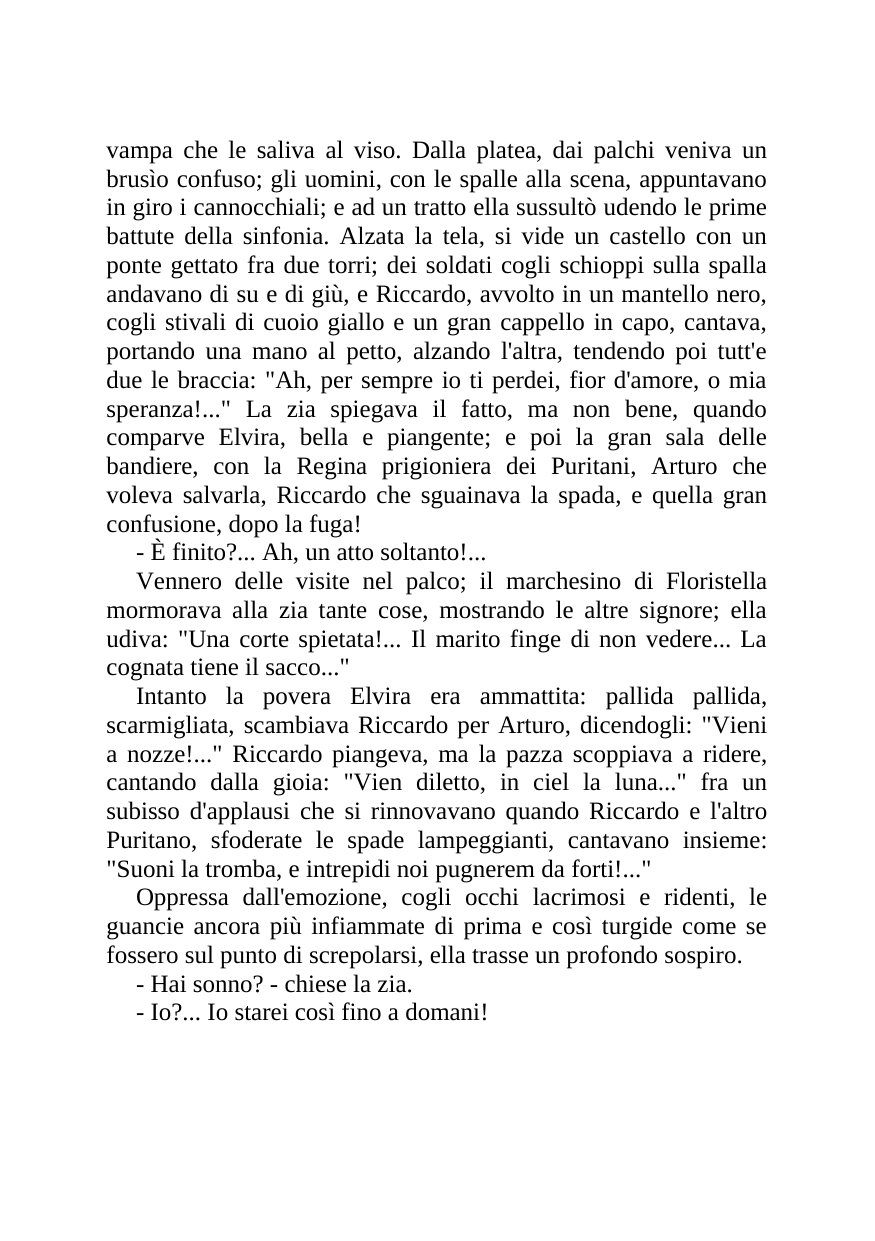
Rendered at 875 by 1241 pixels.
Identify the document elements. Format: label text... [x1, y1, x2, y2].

text - Hai sonno? - chiese la zia. [106, 969, 768, 997]
text Vennero delle visite nel palco; il marchesino di Floristella mormorava alla zia tante cose, mostrando le altre signore; ella udiva: "Una corte spietata!... Il marito finge di non vedere... La cognata tiene il sacco..." [106, 566, 768, 681]
text - Io?... Io starei così fino a domani! [106, 997, 768, 1026]
text Intanto la povera Elvira era ammattita: pallida pallida, scarmigliata, scambiava Riccardo per Arturo, dicendogli: "Vieni a nozze!..." Riccardo piangeva, ma la pazza scoppiava a ridere, cantando dalla gioia: "Vien diletto, in ciel la luna..." fra un subisso d'applausi che si rinnovavano quando Riccardo e l'altro Puritano, sfoderate le spade lampeggianti, cantavano insieme: "Suoni la tromba, e intrepidi noi pugnerem da forti!..." [106, 681, 768, 882]
text - È finito?... Ah, un atto soltanto!... [106, 537, 768, 566]
text vampa che le saliva al viso. Dalla platea, dai palchi veniva un brusìo confuso; gli uomini, con le spalle alla scena, appuntavano in giro i cannocchiali; e ad un tratto ella sussultò udendo le prime battute della sinfonia. Alzata la tela, si vide un castello con un ponte gettato fra due torri; dei soldati cogli schioppi sulla spalla andavano di su e di giù, e Riccardo, avvolto in un mantello nero, cogli stivali di cuoio giallo e un gran cappello in capo, cantava, portando una mano al petto, alzando l'altra, tendendo poi tutt'e due le braccia: "Ah, per sempre io ti perdei, fior d'amore, o mia speranza!..." La zia spiegava il fatto, ma non bene, quando comparve Elvira, bella e piangente; e poi la gran sala delle bandiere, con la Regina prigioniera dei Puritani, Arturo che voleva salvarla, Riccardo che sguainava la spada, e quella gran confusione, dopo la fuga! [106, 135, 768, 537]
text Oppressa dall'emozione, cogli occhi lacrimosi e ridenti, le guancie ancora più infiammate di prima e così turgide come se fossero sul punto di screpolarsi, ella trasse un profondo sospiro. [106, 882, 768, 969]
